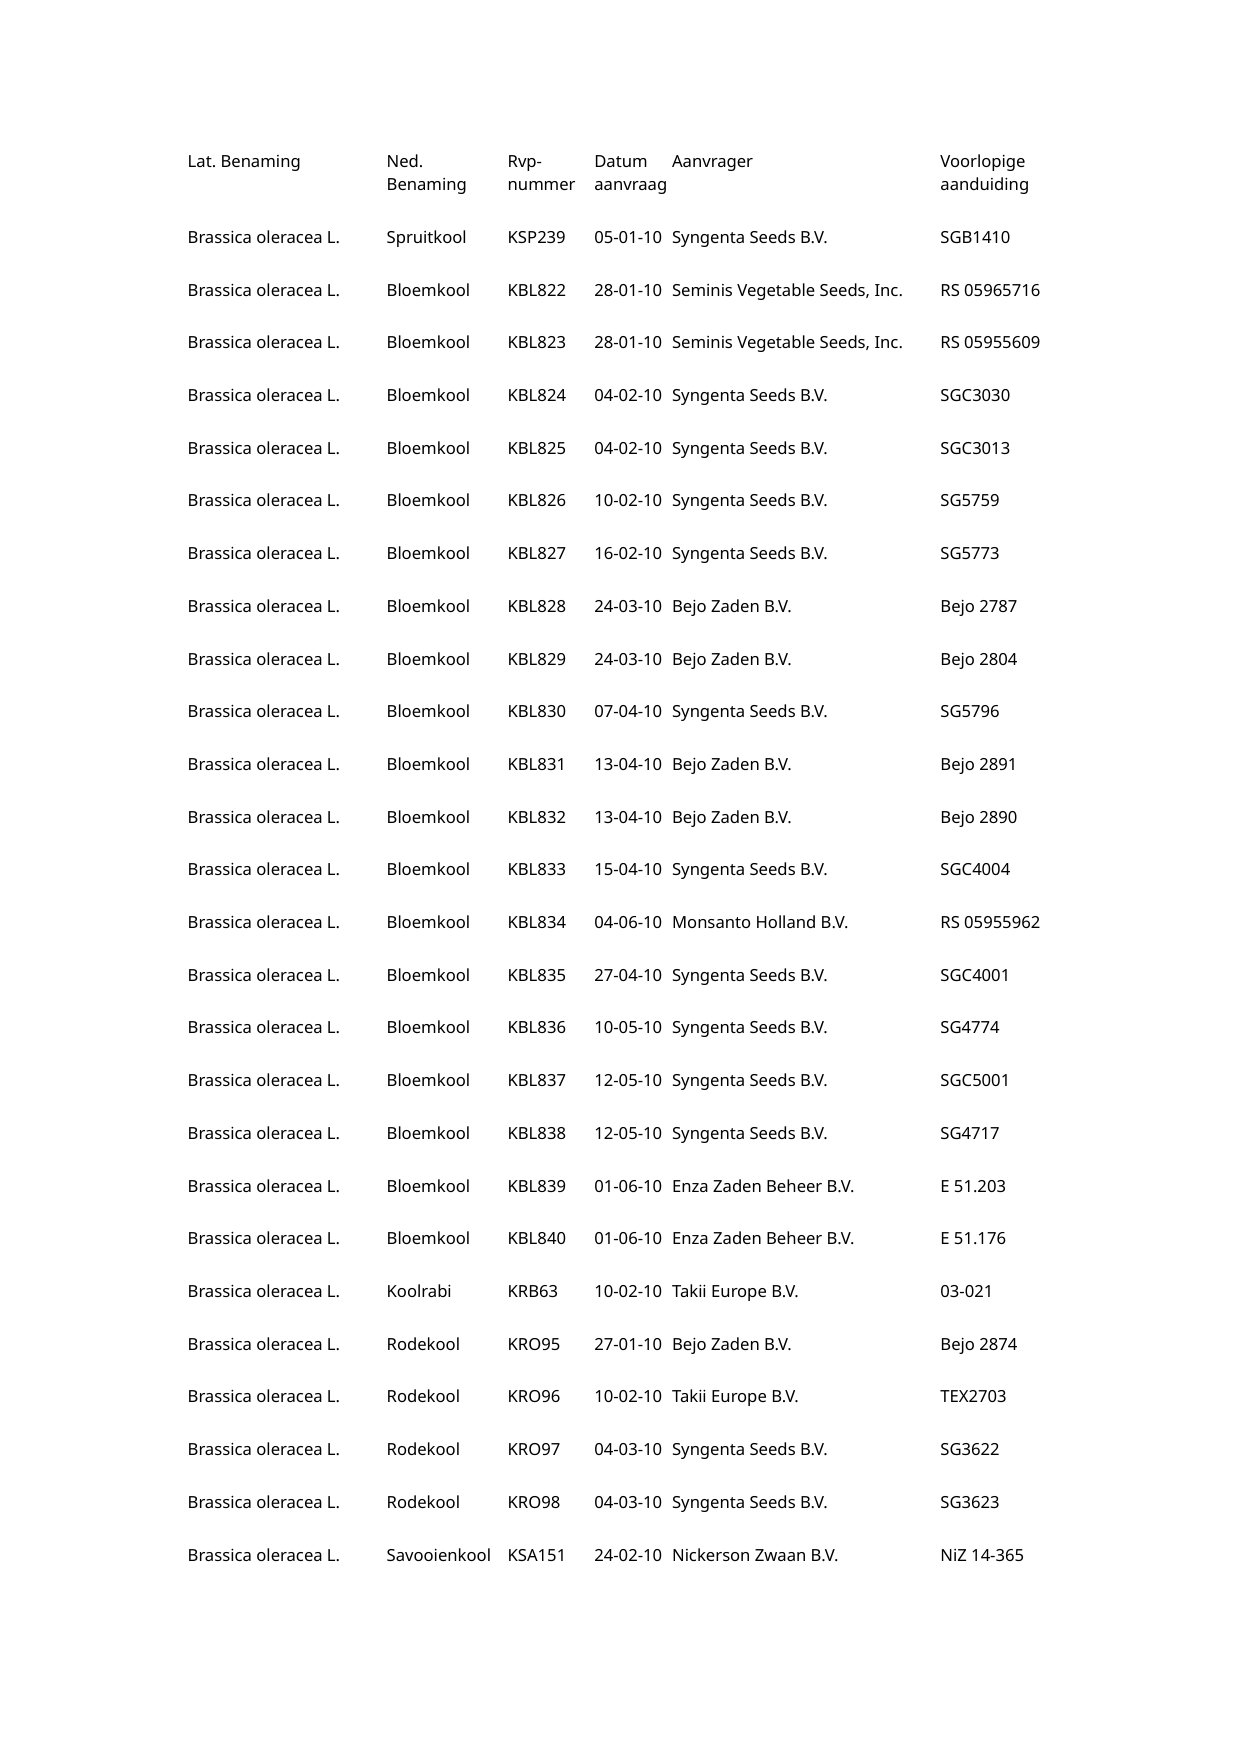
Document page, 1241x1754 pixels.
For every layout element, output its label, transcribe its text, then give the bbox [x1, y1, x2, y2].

table_cell KBL824 [508, 384, 594, 436]
table_cell 04-03-10 [594, 1438, 672, 1490]
table_cell 24-03-10 [594, 594, 672, 647]
table_cell Brassica oleracea L. [188, 278, 386, 331]
table_cell Rodekool [386, 1490, 507, 1543]
table_cell Monsanto Holland B.V. [672, 911, 940, 963]
table_cell SG3623 [940, 1490, 1053, 1543]
table_cell Brassica oleracea L. [188, 225, 386, 278]
table_cell Syngenta Seeds B.V. [672, 489, 940, 542]
table_cell Brassica oleracea L. [188, 647, 386, 700]
table_cell KBL830 [508, 700, 594, 752]
table_cell 16-02-10 [594, 542, 672, 594]
table_cell 28-01-10 [594, 331, 672, 383]
table_cell Syngenta Seeds B.V. [672, 542, 940, 594]
table_cell Brassica oleracea L. [188, 594, 386, 647]
table_cell SGC3013 [940, 436, 1053, 489]
table_cell Brassica oleracea L. [188, 1332, 386, 1385]
table_cell E 51.176 [940, 1227, 1053, 1279]
table_cell TEX2703 [940, 1385, 1053, 1438]
table_cell Brassica oleracea L. [188, 489, 386, 542]
table_cell Brassica oleracea L. [188, 1385, 386, 1438]
table_cell SG5773 [940, 542, 1053, 594]
table_cell SGC4004 [940, 858, 1053, 911]
table_cell Brassica oleracea L. [188, 1543, 386, 1566]
table_cell 05-01-10 [594, 225, 672, 278]
table_header Voorlopige aanduiding [940, 150, 1053, 225]
table_cell 01-06-10 [594, 1227, 672, 1279]
table_cell NiZ 14-365 [940, 1543, 1053, 1566]
table_cell Seminis Vegetable Seeds, Inc. [672, 331, 940, 383]
table_cell Seminis Vegetable Seeds, Inc. [672, 278, 940, 331]
table_cell Bloemkool [386, 805, 507, 858]
table_cell Bloemkool [386, 542, 507, 594]
table_cell Brassica oleracea L. [188, 1438, 386, 1490]
table_header Ned. Benaming [386, 150, 507, 225]
table_cell Bejo Zaden B.V. [672, 594, 940, 647]
table_cell Bloemkool [386, 858, 507, 911]
table_header Rvp-nummer [508, 150, 594, 225]
table_header Datum aanvraag [594, 150, 672, 225]
table_cell Brassica oleracea L. [188, 1121, 386, 1174]
table_cell Bloemkool [386, 594, 507, 647]
table_cell Rodekool [386, 1332, 507, 1385]
table_cell Syngenta Seeds B.V. [672, 225, 940, 278]
table_cell 10-05-10 [594, 1016, 672, 1069]
table_cell Spruitkool [386, 225, 507, 278]
table_cell 10-02-10 [594, 1280, 672, 1332]
table_cell SGC5001 [940, 1069, 1053, 1121]
table_cell KSA151 [508, 1543, 594, 1566]
table_cell Brassica oleracea L. [188, 1490, 386, 1543]
table_cell 07-04-10 [594, 700, 672, 752]
table_cell 10-02-10 [594, 1385, 672, 1438]
table_cell 03-021 [940, 1280, 1053, 1332]
table_cell Syngenta Seeds B.V. [672, 1069, 940, 1121]
table_cell Bloemkool [386, 1174, 507, 1227]
table_cell Bloemkool [386, 647, 507, 700]
table_cell KBL836 [508, 1016, 594, 1069]
table_header Lat. Benaming [188, 150, 386, 225]
table_cell Brassica oleracea L. [188, 753, 386, 805]
table_cell Rodekool [386, 1385, 507, 1438]
table_cell Bloemkool [386, 1069, 507, 1121]
table_cell KBL839 [508, 1174, 594, 1227]
table_cell Brassica oleracea L. [188, 1174, 386, 1227]
table_cell Brassica oleracea L. [188, 700, 386, 752]
table_cell Enza Zaden Beheer B.V. [672, 1174, 940, 1227]
table_cell Syngenta Seeds B.V. [672, 1121, 940, 1174]
table_cell KBL822 [508, 278, 594, 331]
table_cell Rodekool [386, 1438, 507, 1490]
table_cell Brassica oleracea L. [188, 1016, 386, 1069]
table_cell Bloemkool [386, 489, 507, 542]
table_cell Bloemkool [386, 963, 507, 1016]
table_cell Syngenta Seeds B.V. [672, 384, 940, 436]
table_cell E 51.203 [940, 1174, 1053, 1227]
table_cell KBL840 [508, 1227, 594, 1279]
table_cell Bejo Zaden B.V. [672, 647, 940, 700]
table_cell SG5796 [940, 700, 1053, 752]
table_cell KBL837 [508, 1069, 594, 1121]
table_cell SG4717 [940, 1121, 1053, 1174]
table_cell Bejo 2891 [940, 753, 1053, 805]
table_cell Bloemkool [386, 1016, 507, 1069]
table_cell RS 05955962 [940, 911, 1053, 963]
table_cell Bejo Zaden B.V. [672, 805, 940, 858]
table_cell Bloemkool [386, 700, 507, 752]
table_cell 04-02-10 [594, 436, 672, 489]
table_cell Brassica oleracea L. [188, 963, 386, 1016]
table_cell Brassica oleracea L. [188, 384, 386, 436]
table_cell 01-06-10 [594, 1174, 672, 1227]
table_cell 04-03-10 [594, 1490, 672, 1543]
table_cell SGC3030 [940, 384, 1053, 436]
table_cell Bloemkool [386, 331, 507, 383]
table_cell KBL827 [508, 542, 594, 594]
table_cell Brassica oleracea L. [188, 1069, 386, 1121]
table_cell Nickerson Zwaan B.V. [672, 1543, 940, 1566]
table_cell Bejo 2874 [940, 1332, 1053, 1385]
table_cell KBL828 [508, 594, 594, 647]
table_cell 13-04-10 [594, 753, 672, 805]
table_cell Brassica oleracea L. [188, 1280, 386, 1332]
table_cell Brassica oleracea L. [188, 1227, 386, 1279]
table_cell Bloemkool [386, 753, 507, 805]
table_cell 10-02-10 [594, 489, 672, 542]
table_cell 04-06-10 [594, 911, 672, 963]
table_cell Koolrabi [386, 1280, 507, 1332]
table_cell 28-01-10 [594, 278, 672, 331]
table_cell Savooienkool [386, 1543, 507, 1566]
table_cell KBL826 [508, 489, 594, 542]
table_cell KRB63 [508, 1280, 594, 1332]
table_cell Bejo 2804 [940, 647, 1053, 700]
table_cell Brassica oleracea L. [188, 542, 386, 594]
table_cell KRO96 [508, 1385, 594, 1438]
table_cell SG3622 [940, 1438, 1053, 1490]
table_cell SG4774 [940, 1016, 1053, 1069]
table_cell KBL831 [508, 753, 594, 805]
table_cell 15-04-10 [594, 858, 672, 911]
table_cell KRO97 [508, 1438, 594, 1490]
table_cell Bloemkool [386, 436, 507, 489]
table_cell Bloemkool [386, 384, 507, 436]
table_cell Bejo Zaden B.V. [672, 753, 940, 805]
table_cell Takii Europe B.V. [672, 1385, 940, 1438]
table_cell RS 05955609 [940, 331, 1053, 383]
table_cell 04-02-10 [594, 384, 672, 436]
table_cell Brassica oleracea L. [188, 805, 386, 858]
table_cell 27-04-10 [594, 963, 672, 1016]
table_cell 13-04-10 [594, 805, 672, 858]
table_cell Bejo 2787 [940, 594, 1053, 647]
table_cell Syngenta Seeds B.V. [672, 1016, 940, 1069]
table_cell Bloemkool [386, 1121, 507, 1174]
table_cell Bejo 2890 [940, 805, 1053, 858]
table_cell Bloemkool [386, 278, 507, 331]
table_cell Bloemkool [386, 911, 507, 963]
table_cell 12-05-10 [594, 1121, 672, 1174]
table_cell SGC4001 [940, 963, 1053, 1016]
table_cell KBL825 [508, 436, 594, 489]
table_cell Takii Europe B.V. [672, 1280, 940, 1332]
table_cell Bloemkool [386, 1227, 507, 1279]
table_cell Syngenta Seeds B.V. [672, 858, 940, 911]
table_cell KRO95 [508, 1332, 594, 1385]
table_cell KBL833 [508, 858, 594, 911]
table_cell Syngenta Seeds B.V. [672, 700, 940, 752]
table_cell KBL834 [508, 911, 594, 963]
table_cell Syngenta Seeds B.V. [672, 1490, 940, 1543]
table_cell KBL832 [508, 805, 594, 858]
table_cell Brassica oleracea L. [188, 858, 386, 911]
table_cell SG5759 [940, 489, 1053, 542]
table_cell Enza Zaden Beheer B.V. [672, 1227, 940, 1279]
table_cell KBL838 [508, 1121, 594, 1174]
table_cell Brassica oleracea L. [188, 911, 386, 963]
table_cell SGB1410 [940, 225, 1053, 278]
table_cell KBL823 [508, 331, 594, 383]
table_cell 24-03-10 [594, 647, 672, 700]
table_cell Bejo Zaden B.V. [672, 1332, 940, 1385]
table_cell KSP239 [508, 225, 594, 278]
table_cell 27-01-10 [594, 1332, 672, 1385]
table_cell KBL835 [508, 963, 594, 1016]
table_cell KBL829 [508, 647, 594, 700]
table_cell Syngenta Seeds B.V. [672, 963, 940, 1016]
table_cell RS 05965716 [940, 278, 1053, 331]
table_cell Brassica oleracea L. [188, 436, 386, 489]
table_header Aanvrager [672, 150, 940, 225]
table_cell 24-02-10 [594, 1543, 672, 1566]
table_cell Brassica oleracea L. [188, 331, 386, 383]
table_cell 12-05-10 [594, 1069, 672, 1121]
table_cell KRO98 [508, 1490, 594, 1543]
table_cell Syngenta Seeds B.V. [672, 1438, 940, 1490]
table_cell Syngenta Seeds B.V. [672, 436, 940, 489]
